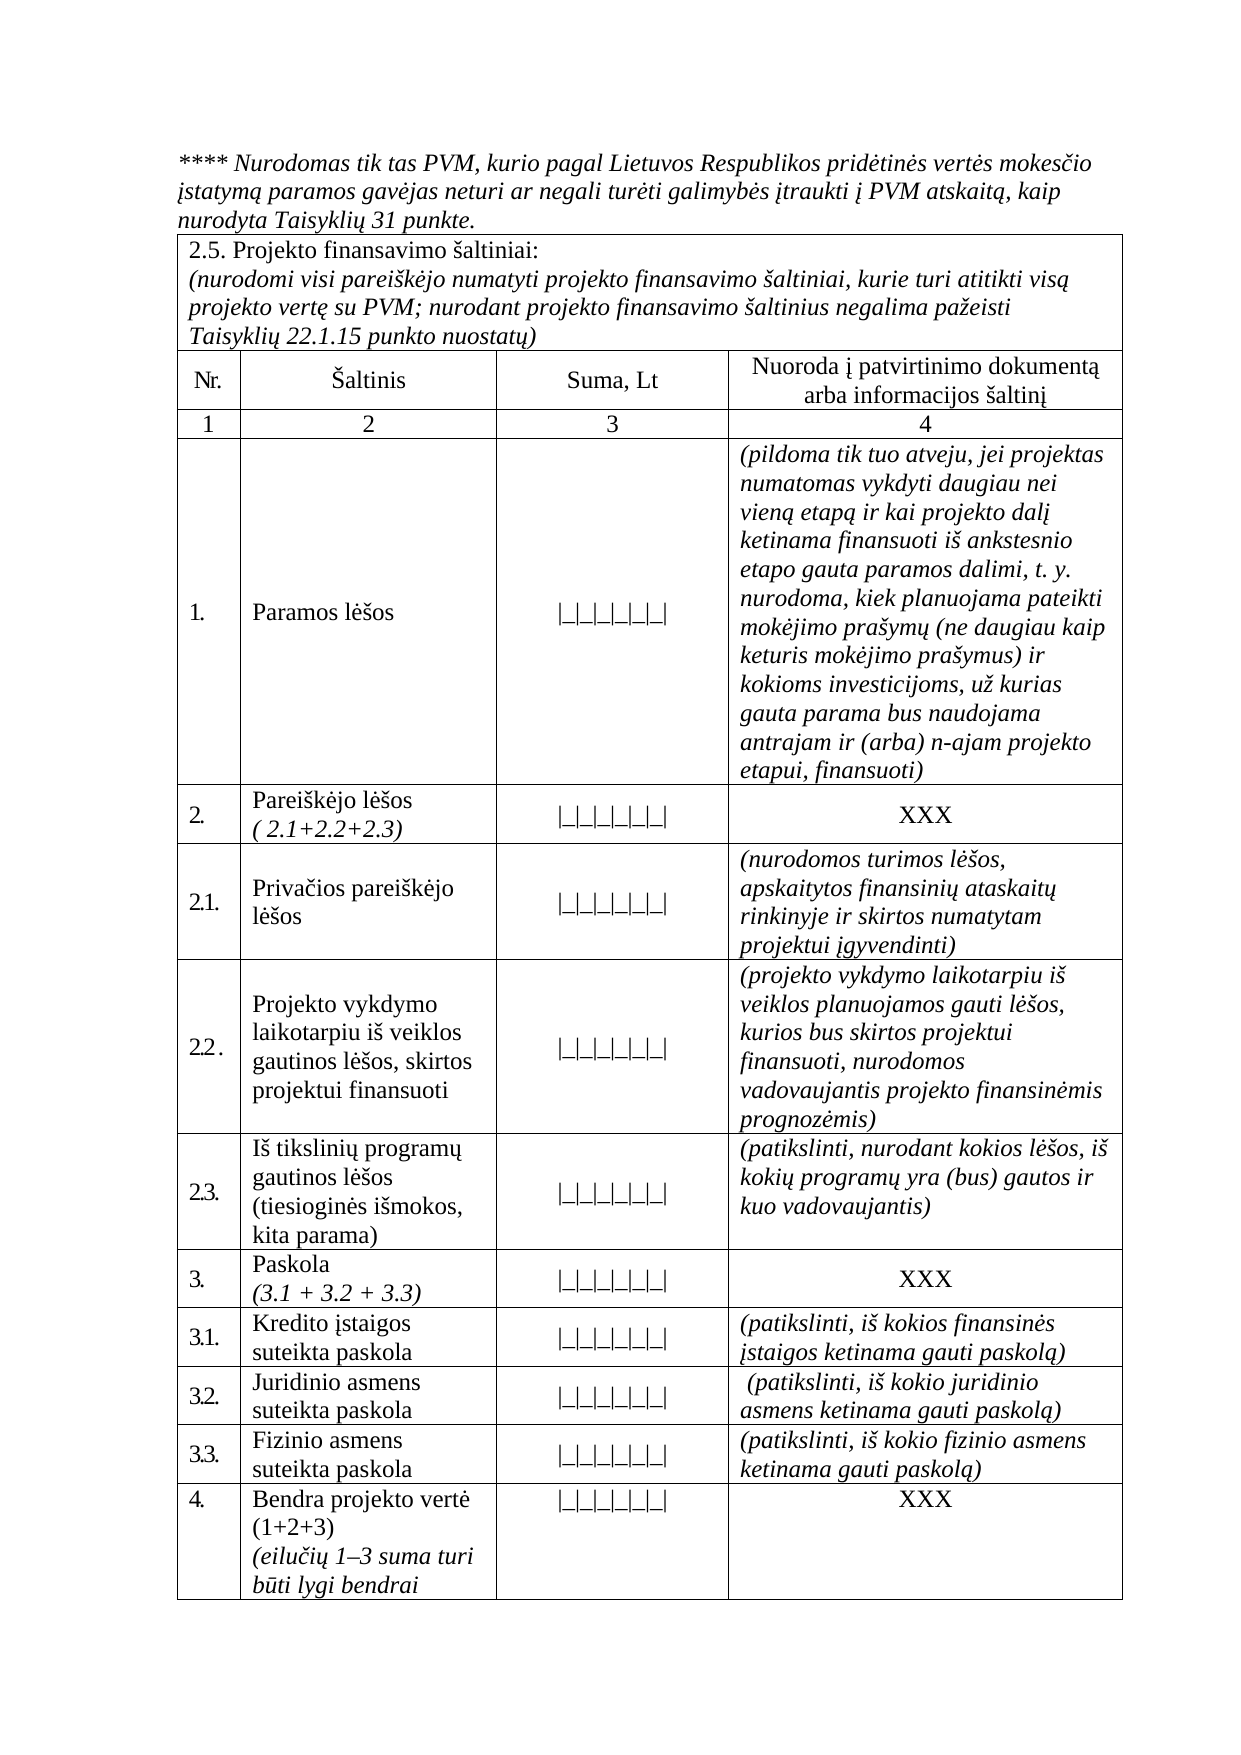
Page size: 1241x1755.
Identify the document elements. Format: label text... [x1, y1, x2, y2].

table_cell 1 [178, 410, 240, 438]
table_cell |_|_|_|_|_|_| [497, 1425, 728, 1483]
table_cell (patikslinti, iš kokios finansinės įstaigos ketinama gauti paskolą) [729, 1308, 1122, 1366]
table_cell XXX [729, 1250, 1122, 1307]
table_cell 2.1. [178, 844, 240, 959]
table_cell 3. [178, 1250, 240, 1307]
table_header 2.5. Projekto finansavimo šaltiniai: (nurodomi visi pareiškėjo numatyti projekto finansavimo šaltiniai, kurie turi atitikti visą projekto vertę su PVM; nurodant projekto finansavimo šaltinius negalima pažeisti Taisyklių 22.1.15 punkto nuostatų) [178, 235, 1122, 350]
table_cell (nurodomos turimos lėšos, apskaitytos finansinių ataskaitų rinkinyje ir skirtos numatytam projektui įgyvendinti) [729, 844, 1122, 959]
table_cell Nr. [178, 351, 240, 408]
table_cell 1. [178, 439, 240, 784]
table_cell Kredito įstaigos suteikta paskola [241, 1308, 496, 1366]
table_cell |_|_|_|_|_|_| [497, 785, 728, 843]
text **** Nurodomas tik tas PVM, kurio pagal Lietuvos Respublikos pridėtinės vertės mokesčio įstatymą paramos gavėjas neturi ar negali turėti galimybės įtraukti į PVM atskaitą, kaip nurodyta Taisyklių 31 punkte. [177, 148, 1122, 234]
table_cell Projekto vykdymo laikotarpiu iš veiklos gautinos lėšos, skirtos projektui finansuoti [241, 960, 496, 1132]
table_cell Suma, Lt [497, 351, 728, 408]
table_cell Paramos lėšos [241, 439, 496, 784]
table_cell XXX [729, 785, 1122, 843]
table_cell (patikslinti, iš kokio fizinio asmens ketinama gauti paskolą) [729, 1425, 1122, 1483]
table_cell (pildoma tik tuo atveju, jei projektas numatomas vykdyti daugiau nei vieną etapą ir kai projekto dalį ketinama finansuoti iš ankstesnio etapo gauta paramos dalimi, t. y. nurodoma, kiek planuojama pateikti mokėjimo prašymų (ne daugiau kaip keturis mokėjimo prašymus) ir kokioms investicijoms, už kurias gauta parama bus naudojama antrajam ir (arba) n-ajam projekto etapui, finansuoti) [729, 439, 1122, 784]
table_cell 2 [241, 410, 496, 438]
table_cell Bendra projekto vertė (1+2+3) (eilučių 1–3 suma turi būti lygi bendrai [241, 1484, 496, 1599]
table_cell Nuoroda į patvirtinimo dokumentą arba informacijos šaltinį [729, 351, 1122, 408]
table_cell Šaltinis [241, 351, 496, 408]
table_cell 2.2 . [178, 960, 240, 1132]
table_cell |_|_|_|_|_|_| [497, 1134, 728, 1248]
table_cell |_|_|_|_|_|_| [497, 1367, 728, 1424]
table_cell |_|_|_|_|_|_| [497, 1308, 728, 1366]
table_cell Privačios pareiškėjo lėšos [241, 844, 496, 959]
table_cell Pareiškėjo lėšos ( 2.1+2.2+2.3) [241, 785, 496, 843]
table_cell 2.3. [178, 1134, 240, 1248]
table_cell |_|_|_|_|_|_| [497, 1484, 728, 1599]
table_cell 2. [178, 785, 240, 843]
table_cell (projekto vykdymo laikotarpiu iš veiklos planuojamos gauti lėšos, kurios bus skirtos projektui finansuoti, nurodomos vadovaujantis projekto finansinėmis prognozėmis) [729, 960, 1122, 1132]
table_cell (patikslinti, iš kokio juridinio asmens ketinama gauti paskolą) [729, 1367, 1122, 1424]
table_cell Fizinio asmens suteikta paskola [241, 1425, 496, 1483]
table_cell |_|_|_|_|_|_| [497, 960, 728, 1132]
table_cell |_|_|_|_|_|_| [497, 439, 728, 784]
table_cell |_|_|_|_|_|_| [497, 1250, 728, 1307]
table_cell 3.1. [178, 1308, 240, 1366]
table_cell 4. [178, 1484, 240, 1599]
table_cell 3.3. [178, 1425, 240, 1483]
table_cell XXX [729, 1484, 1122, 1599]
table_cell |_|_|_|_|_|_| [497, 844, 728, 959]
table_cell 3 [497, 410, 728, 438]
table_cell Paskola (3.1 + 3.2 + 3.3) [241, 1250, 496, 1307]
table_cell Juridinio asmens suteikta paskola [241, 1367, 496, 1424]
table_cell 3.2. [178, 1367, 240, 1424]
table_cell (patikslinti, nurodant kokios lėšos, iš kokių programų yra (bus) gautos ir kuo vadovaujantis) [729, 1134, 1122, 1248]
table_cell Iš tikslinių programų gautinos lėšos (tiesioginės išmokos, kita parama) [241, 1134, 496, 1248]
table_cell 4 [729, 410, 1122, 438]
